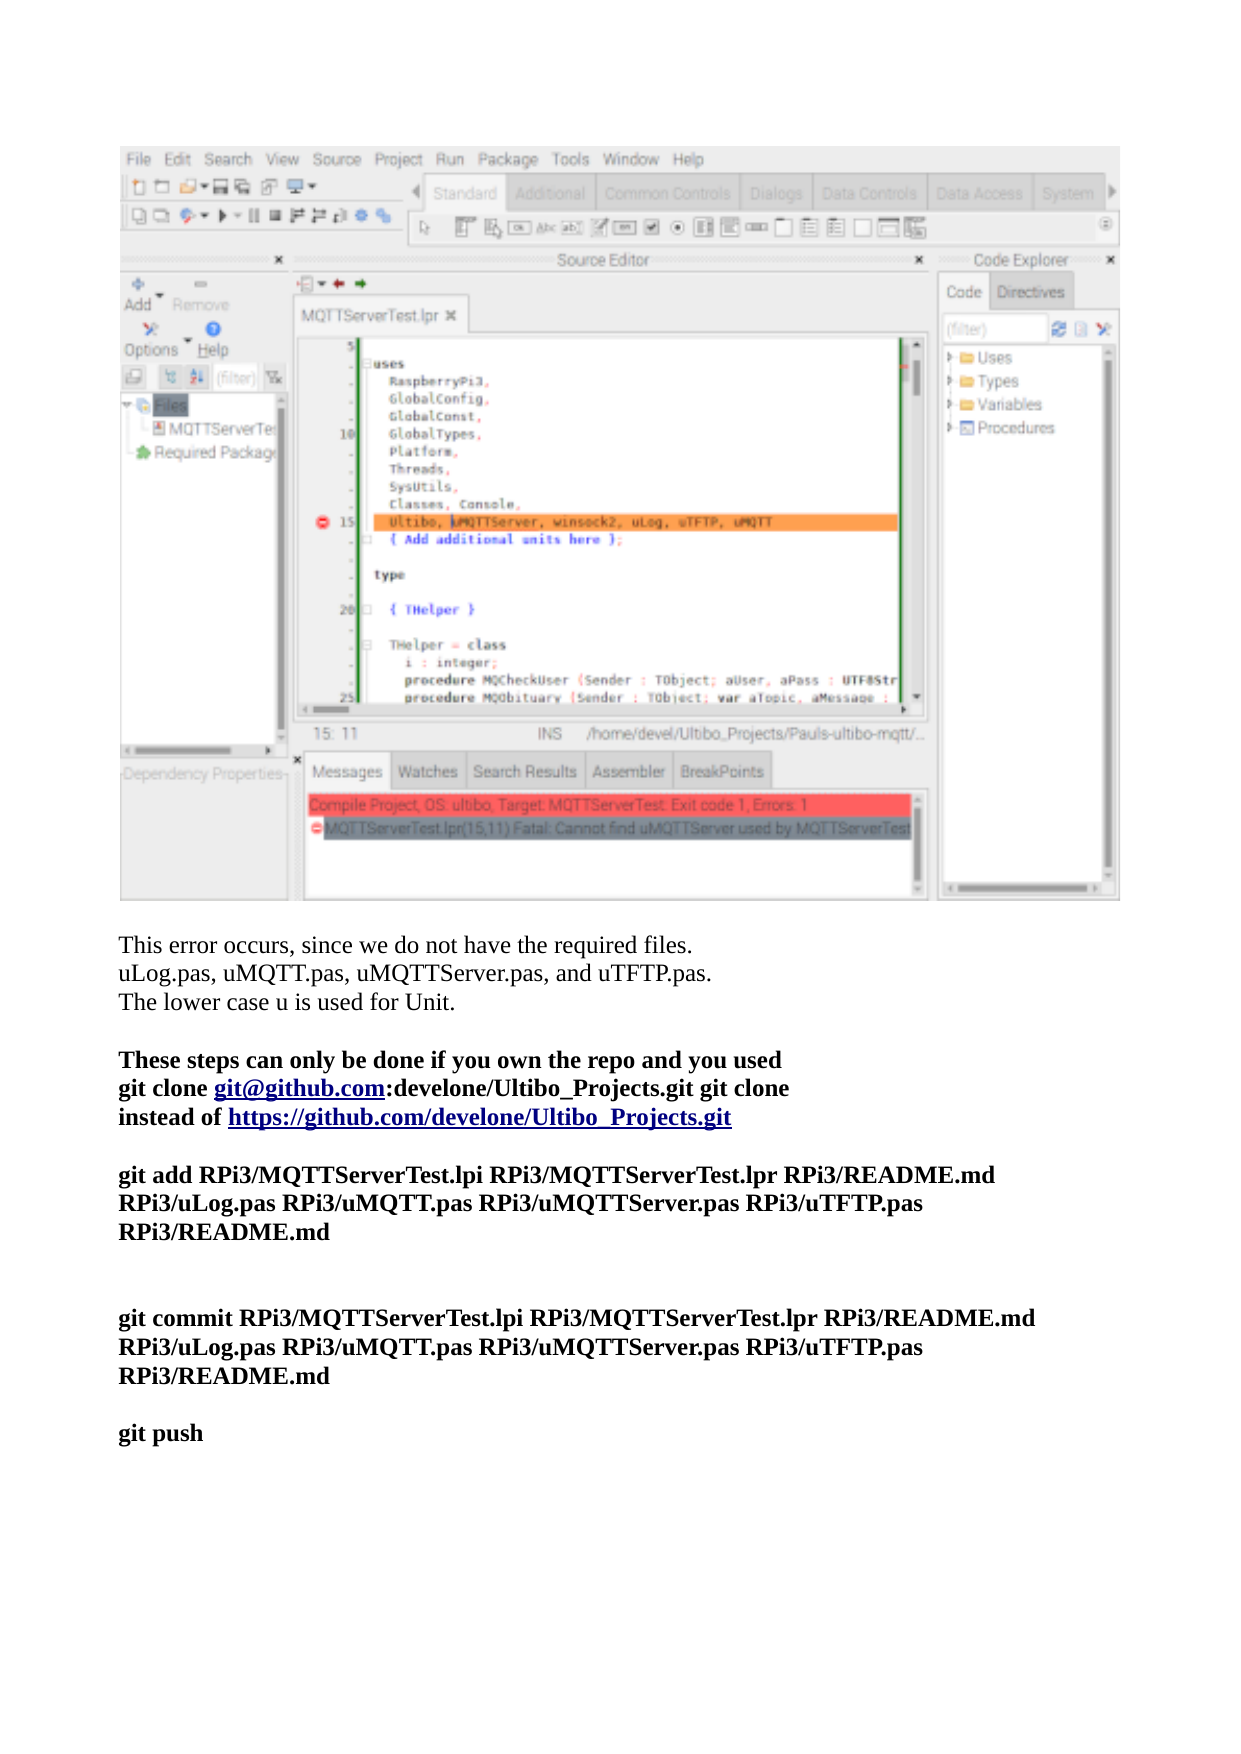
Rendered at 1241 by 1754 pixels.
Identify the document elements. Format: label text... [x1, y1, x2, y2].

picture [120, 146, 1121, 901]
text These steps can only be done if you own the repo and you used [118, 1045, 1122, 1073]
text uLog.pas, uMQTT.pas, uMQTTServer.pas, and uTFTP.pas. [118, 958, 1122, 987]
text git add RPi3/MQTTServerTest.lpi RPi3/MQTTServerTest.lpr RPi3/README.md RPi3/uLog.pas RPi3/uMQTT.pas RPi3/uMQTTServer.pas RPi3/uTFTP.pas RPi3/README.md [118, 1160, 1122, 1246]
text The lower case u is used for Unit. [118, 987, 1122, 1016]
text This error occurs, since we do not have the required files. [118, 930, 1122, 958]
text git commit RPi3/MQTTServerTest.lpi RPi3/MQTTServerTest.lpr RPi3/README.md RPi3/uLog.pas RPi3/uMQTT.pas RPi3/uMQTTServer.pas RPi3/uTFTP.pas RPi3/README.md [118, 1303, 1122, 1390]
text git clone git@github.com:develone/Ultibo_Projects.git git clone [118, 1073, 1122, 1102]
text instead of https://github.com/develone/Ultibo_Projects.git [118, 1102, 1122, 1131]
text git push [118, 1418, 1122, 1447]
